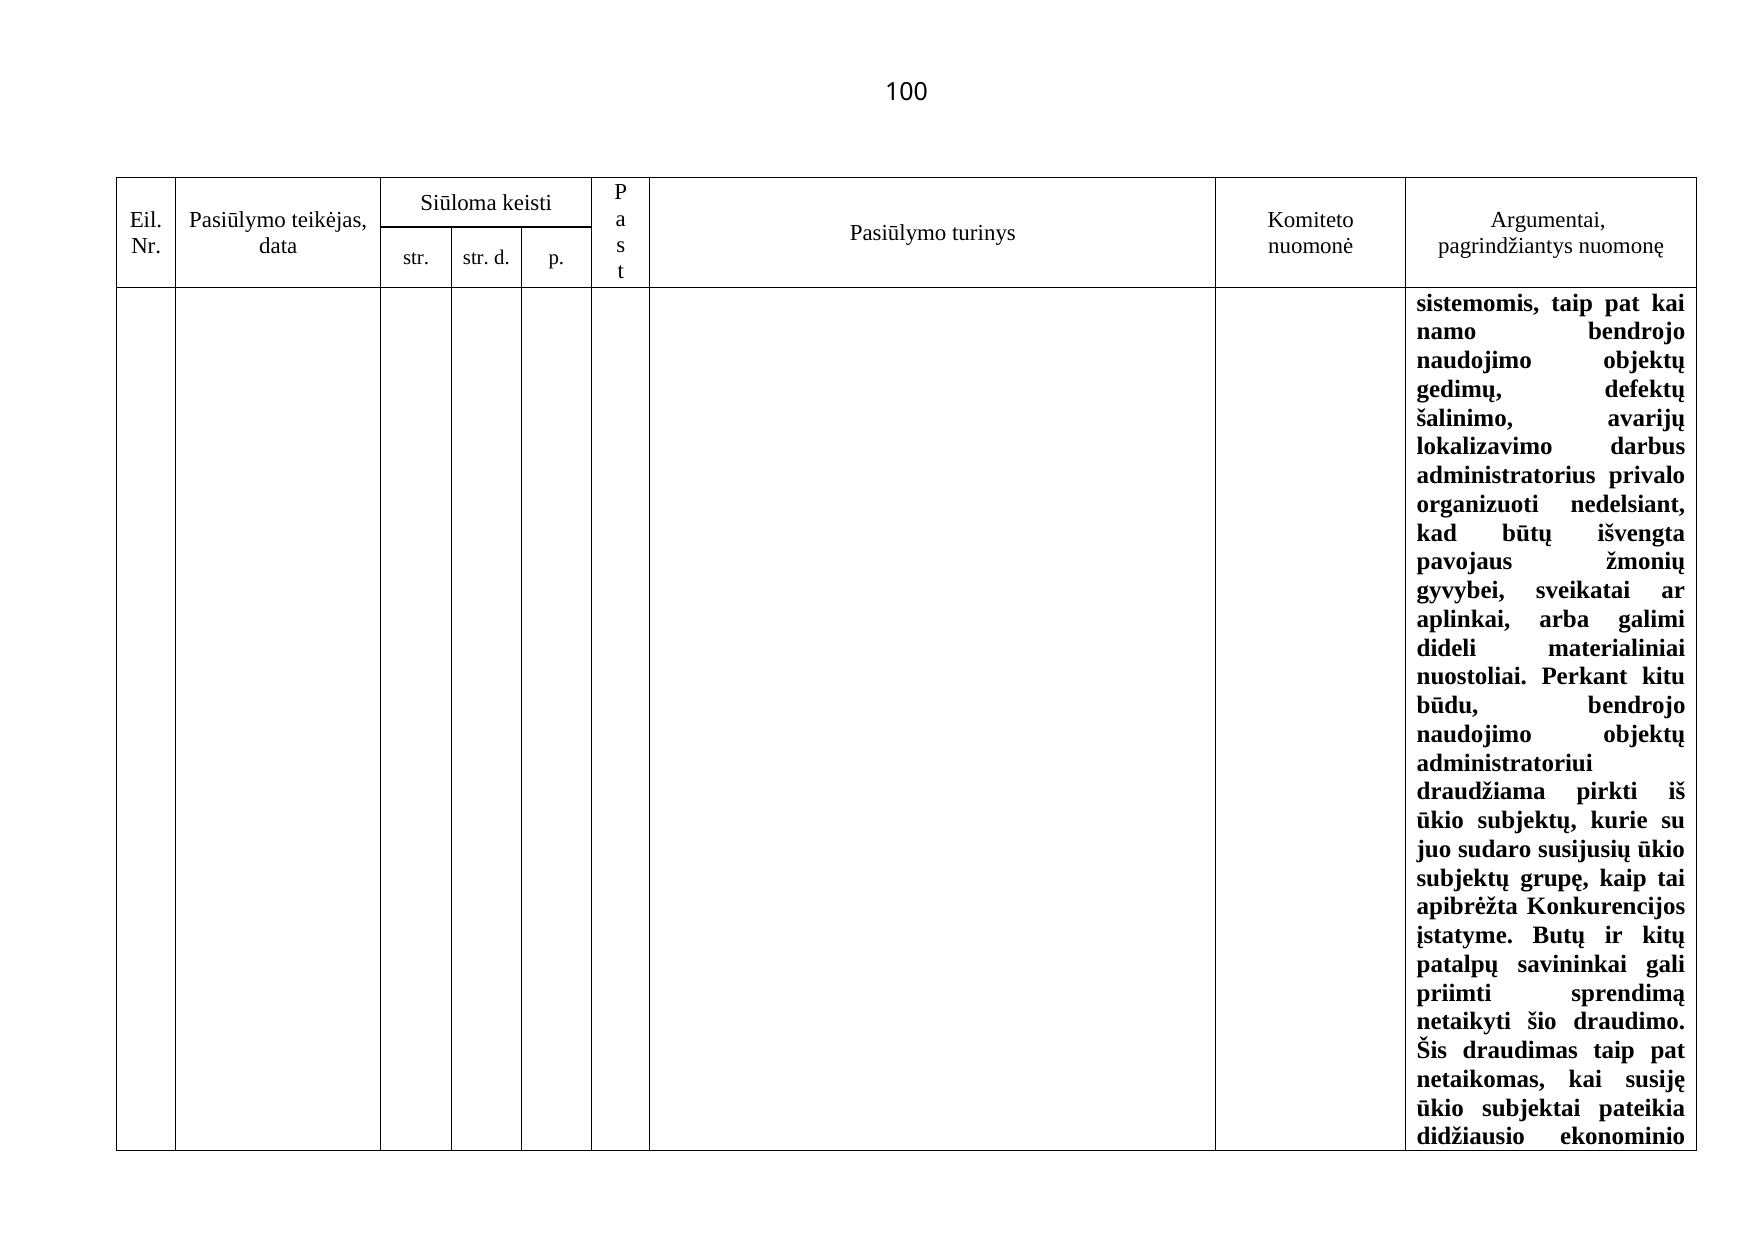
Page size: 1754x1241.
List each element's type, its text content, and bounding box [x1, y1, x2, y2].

table_cell str. d. [452, 228, 521, 287]
table_header Argumentai, pagrindžiantys nuomonę [1406, 178, 1696, 287]
table_cell [592, 288, 649, 1150]
table_cell [650, 288, 1215, 1150]
table_cell [381, 288, 451, 1150]
table_cell [176, 288, 380, 1150]
table_header Eil. Nr. [117, 178, 175, 287]
table_cell [452, 288, 521, 1150]
table_cell [1216, 288, 1405, 1150]
table_cell sistemomis, taip pat kai namo bendrojo naudojimo objektų gedimų, defektų šalinimo, avarijų lokalizavimo darbus administratorius privalo organizuoti nedelsiant, kad būtų išvengta pavojaus žmonių gyvybei, sveikatai ar aplinkai, arba galimi dideli materialiniai nuostoliai. Perkant kitu būdu, bendrojo naudojimo objektų administratoriui draudžiama pirkti iš ūkio subjektų, kurie su juo sudaro susijusių ūkio subjektų grupę, kaip tai apibrėžta Konkurencijos įstatyme. Butų ir kitų patalpų savininkai gali priimti sprendimą netaikyti šio draudimo. Šis draudimas taip pat netaikomas, kai susiję ūkio subjektai pateikia didžiausio ekonominio [1406, 288, 1696, 1150]
table_header Siūloma keisti [381, 178, 591, 226]
table_header Pastabos [592, 178, 649, 287]
table_header Pasiūlymo teikėjas, data [176, 178, 380, 287]
table_cell [522, 288, 591, 1150]
table_cell p. [522, 228, 591, 287]
table_cell [117, 288, 175, 1150]
table_header Pasiūlymo turinys [650, 178, 1215, 287]
table_cell str. [381, 228, 451, 287]
table_header Komiteto nuomonė [1216, 178, 1405, 287]
